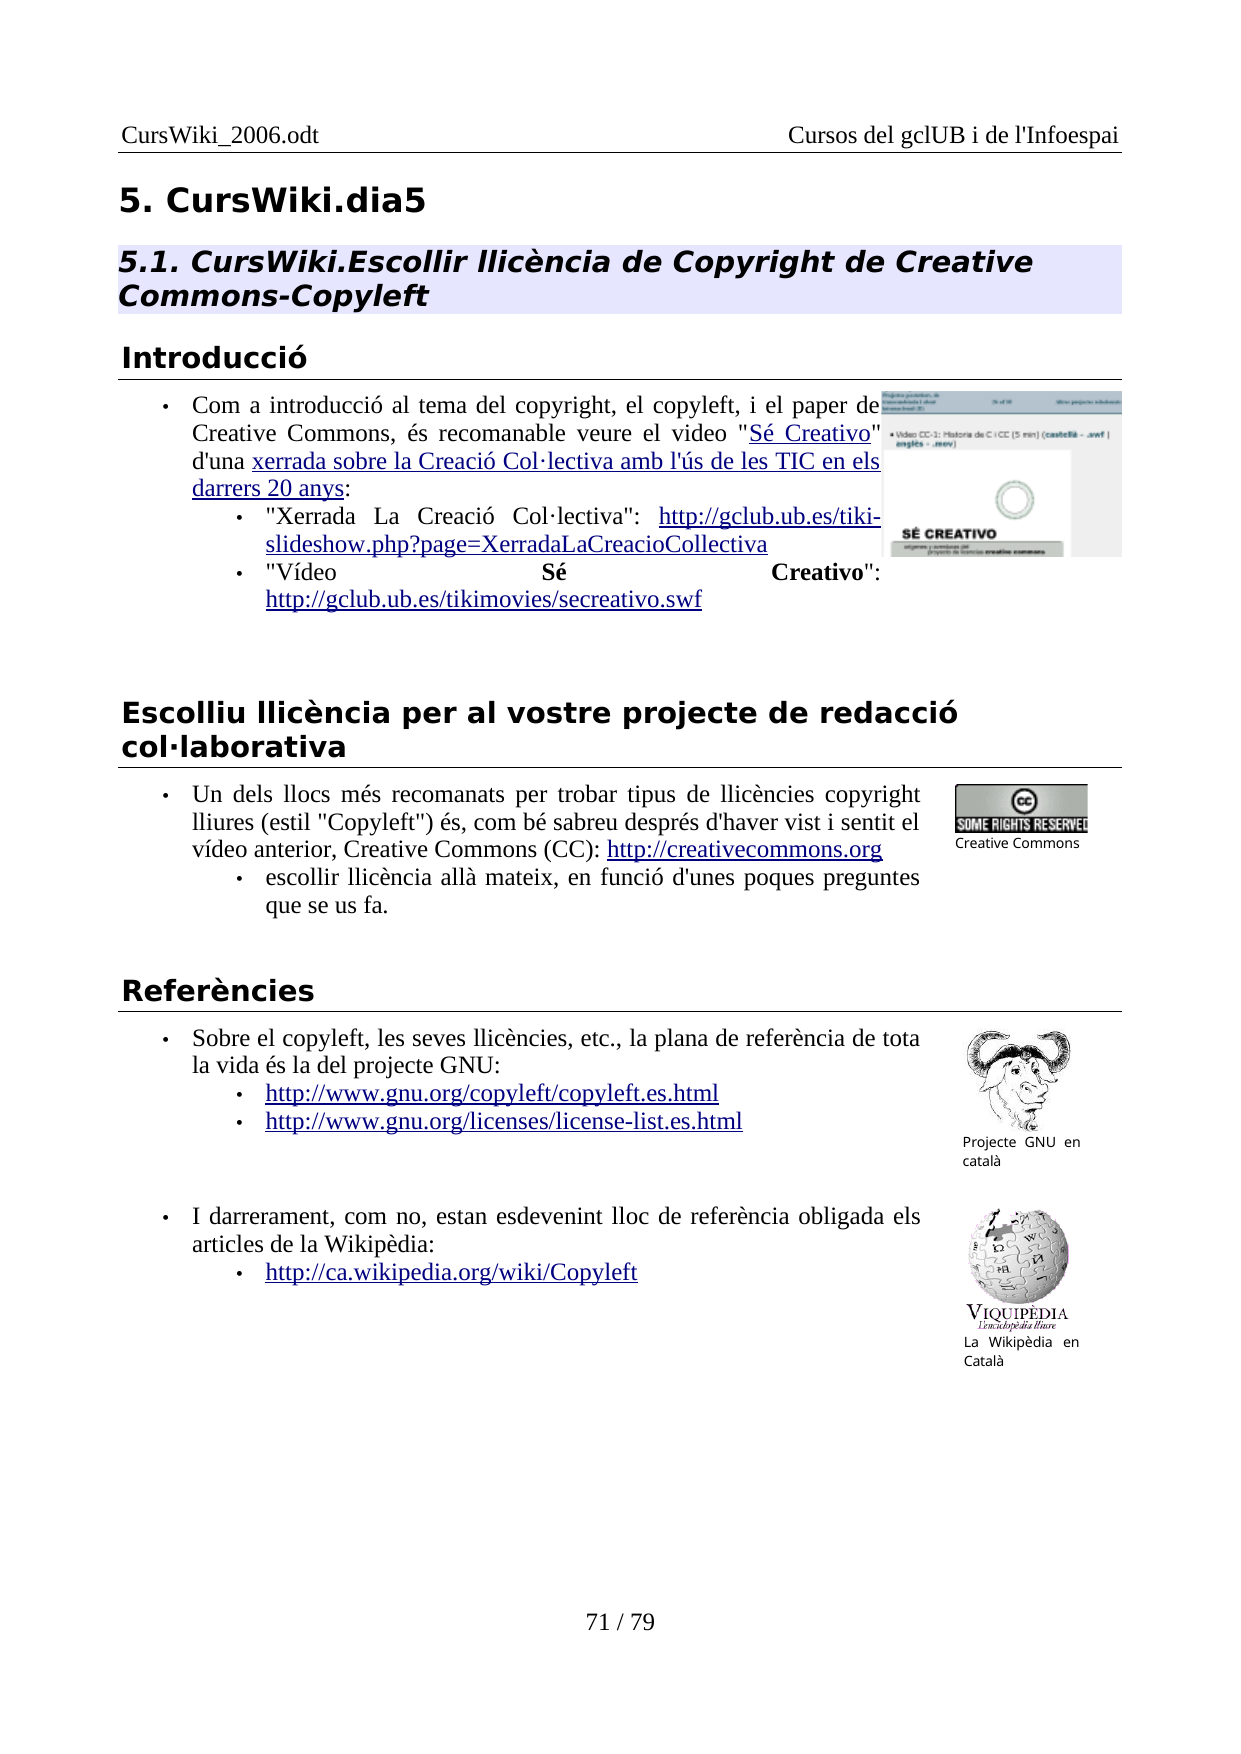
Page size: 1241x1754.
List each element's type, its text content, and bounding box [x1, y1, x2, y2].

subtitle Escolliu llicència per al vostre projecte de redacció col·laborativa [118, 693, 1122, 767]
table_header [1072, 1029, 1081, 1132]
table_cell [921, 1371, 1122, 1375]
table_cell Projecte GNU en català [963, 1132, 1081, 1170]
table_cell [921, 785, 955, 852]
table_header Com a introducció al tema del copyright, el copyleft, i el paper de Creative Commons, és recomanable veure el video "Sé Creativo" d'una xerrada sobre la Creació Col·lectiva amb l'ús de les TIC en els darrers 20 anys: "Xerrada La Creació Col·lectiva": http://gclub.ub.es/tiki-slideshow.php?page=XerradaLaCreacioCollectiva "Vídeo Sé Creativo": http://gclub.ub.es/tikimovies/secreativo.swf [118, 391, 881, 640]
table_cell [921, 1207, 963, 1371]
picture [955, 784, 1088, 833]
table_cell [1088, 785, 1122, 852]
table_header [921, 1024, 1122, 1029]
table_header [921, 1203, 1122, 1207]
table_header [921, 780, 1122, 785]
table_header I darrerament, com no, estan esdevenint lloc de referència obligada els articles de la Wikipèdia: http://ca.wikipedia.org/wiki/Copyleft [118, 1203, 921, 1375]
table_cell [1081, 1029, 1122, 1170]
table_cell Creative Commons [955, 833, 1088, 852]
table_header [1073, 1207, 1079, 1333]
table_cell [921, 1170, 1122, 1175]
subtitle Introducció [118, 339, 1122, 379]
subtitle Referències [118, 971, 1122, 1011]
picture [881, 391, 1122, 557]
table_header Sobre el copyleft, les seves llicències, etc., la plana de referència de tota la vida és la del projecte GNU: http://www.gnu.org/copyleft/copyleft.es.html http://www.gnu.org/licenses/license-list.es.html [118, 1024, 921, 1175]
subtitle 5. CursWiki.dia5 [118, 181, 1122, 220]
table_cell [1080, 1207, 1122, 1371]
table_cell La Wikipèdia en Català [964, 1333, 1079, 1371]
table_cell [921, 1029, 962, 1170]
table_header Un dels llocs més recomanats per trobar tipus de llicències copyright lliures (estil "Copyleft") és, com bé sabreu després d'haver vist i sentit el vídeo anterior, Creative Commons (CC): http://creativecommons.org escollir llicència allà mateix, en funció d'unes poques preguntes que se us fa. [118, 780, 921, 918]
table_header [881, 557, 1122, 640]
picture [963, 1207, 1073, 1333]
picture [962, 1028, 1072, 1132]
subtitle 5.1. CursWiki.Escollir llicència de Copyright de Creative Commons-Copyleft [118, 245, 1122, 314]
table_cell [921, 852, 1122, 918]
